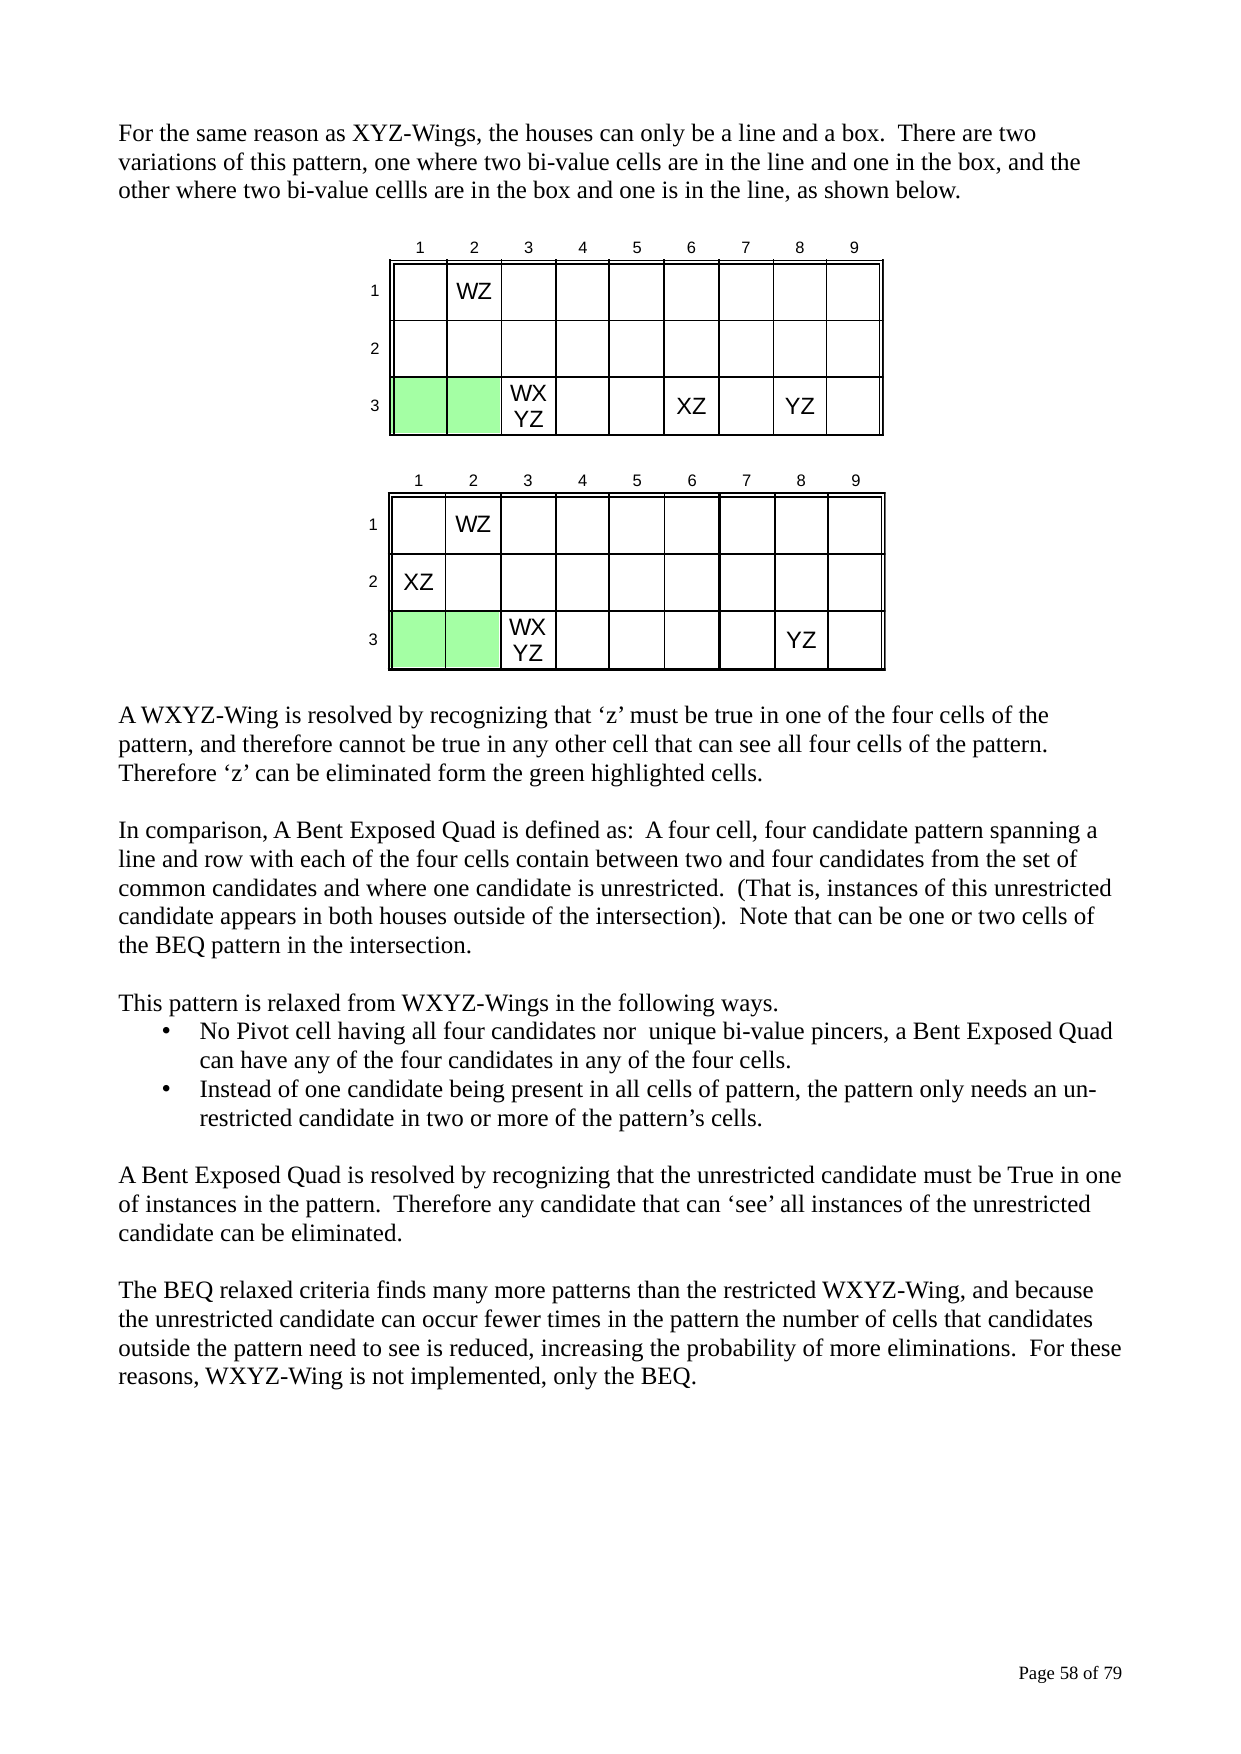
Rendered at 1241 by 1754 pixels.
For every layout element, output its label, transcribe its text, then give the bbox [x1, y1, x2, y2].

text The BEQ relaxed criteria finds many more patterns than the restricted WXYZ-Wing, and because the unrestricted candidate can occur fewer times in the pattern the number of cells that candidates outside the pattern need to see is reduced, increasing the probability of more eliminations. For these reasons, WXYZ-Wing is not implemented, only the BEQ. [118, 1275, 1122, 1390]
text In comparison, A Bent Exposed Quad is defined as: A four cell, four candidate pattern spanning a line and row with each of the four cells contain between two and four candidates from the set of common candidates and where one candidate is unrestricted. (That is, instances of this unrestricted candidate appears in both houses outside of the intersection). Note that can be one or two cells of the BEQ pattern in the intersection. [118, 815, 1122, 959]
text This pattern is relaxed from WXYZ-Wings in the following ways. [118, 988, 1122, 1016]
list No Pivot cell having all four candidates nor unique bi-value pincers, a Bent Exposed Quad can have any of the four candidates in any of the four cells. [162, 1016, 1122, 1074]
list Instead of one candidate being present in all cells of pattern, the pattern only needs an un-restricted candidate in two or more of the pattern’s cells. [162, 1074, 1122, 1131]
text A Bent Exposed Quad is resolved by recognizing that the unrestricted candidate must be True in one of instances in the pattern. Therefore any candidate that can ‘see’ all instances of the unrestricted candidate can be eliminated. [118, 1160, 1122, 1246]
text For the same reason as XYZ-Wings, the houses can only be a line and a box. There are two variations of this pattern, one where two bi-value cells are in the line and one in the box, and the other where two bi-value cellls are in the box and one is in the line, as shown below. [118, 118, 1122, 204]
text A WXYZ-Wing is resolved by recognizing that ‘z’ must be true in one of the four cells of the pattern, and therefore cannot be true in any other cell that can see all four cells of the pattern. Therefore ‘z’ can be eliminated form the green highlighted cells. [118, 700, 1122, 786]
